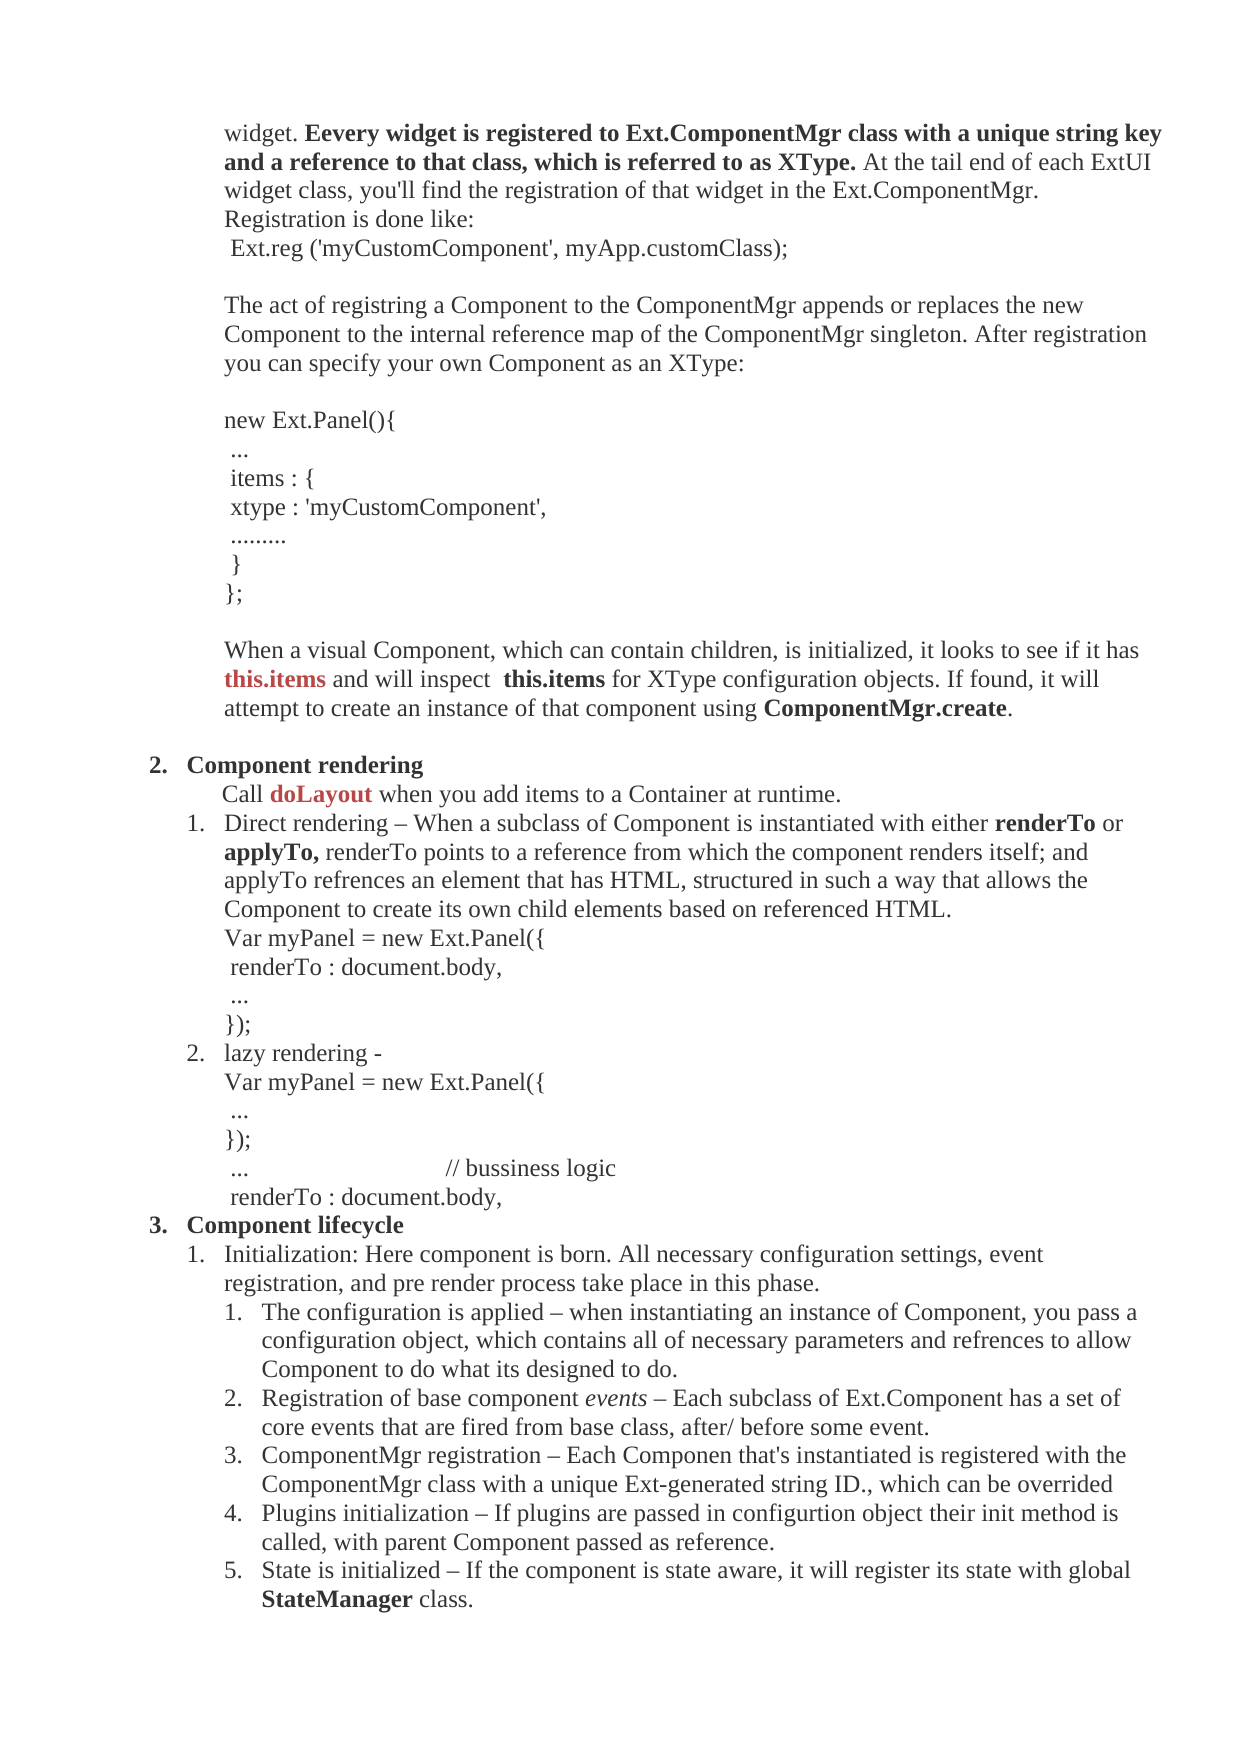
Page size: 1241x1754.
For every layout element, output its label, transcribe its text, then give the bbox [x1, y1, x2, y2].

list Direct rendering – When a subclass of Component is instantiated with either renderTo or applyTo, renderTo points to a reference from which the component renders itself; and applyTo refrences an element that has HTML, structured in such a way that allows the Component to create its own child elements based on referenced HTML. Var myPanel = new Ext.Panel({ renderTo : document.body, ... }); [186, 808, 1169, 1038]
list Initialization: Here component is born. All necessary configuration settings, event registration, and pre render process take place in this phase. [186, 1239, 1169, 1297]
list widget. Eevery widget is registered to Ext.ComponentMgr class with a unique string key and a reference to that class, which is referred to as XType. At the tail end of each ExtUI widget class, you'll find the registration of that widget in the Ext.ComponentMgr. [186, 118, 1169, 204]
list Component lifecycle [149, 1211, 1169, 1239]
list The configuration is applied – when instantiating an instance of Component, you pass a configuration object, which contains all of necessary parameters and refrences to allow Component to do what its designed to do. [224, 1297, 1169, 1383]
list Registration is done like: Ext.reg ('myCustomComponent', myApp.customClass); The act of registring a Component to the ComponentMgr appends or replaces the new Component to the internal reference map of the ComponentMgr singleton. After registration you can specify your own Component as an XType: new Ext.Panel(){ ... items : { xtype : 'myCustomComponent', ......... } }; When a visual Component, which can contain children, is initialized, it looks to see if it has this.items and will inspect this.items for XType configuration objects. If found, it will attempt to create an instance of that component using ComponentMgr.create. [186, 204, 1169, 751]
list State is initialized – If the component is state aware, it will register its state with global StateManager class. [224, 1556, 1169, 1613]
list Component rendering [149, 751, 1169, 779]
list Plugins initialization – If plugins are passed in configurtion object their init method is called, with parent Component passed as reference. [224, 1498, 1169, 1556]
text Call doLayout when you add items to a Container at runtime. [74, 779, 1169, 808]
list ComponentMgr registration – Each Componen that's instantiated is registered with the ComponentMgr class with a unique Ext-generated string ID., which can be overrided [224, 1441, 1169, 1498]
list Registration of base component events – Each subclass of Ext.Component has a set of core events that are fired from base class, after/ before some event. [224, 1383, 1169, 1441]
list lazy rendering - Var myPanel = new Ext.Panel({ ... }); ... // bussiness logic renderTo : document.body, [186, 1038, 1169, 1211]
